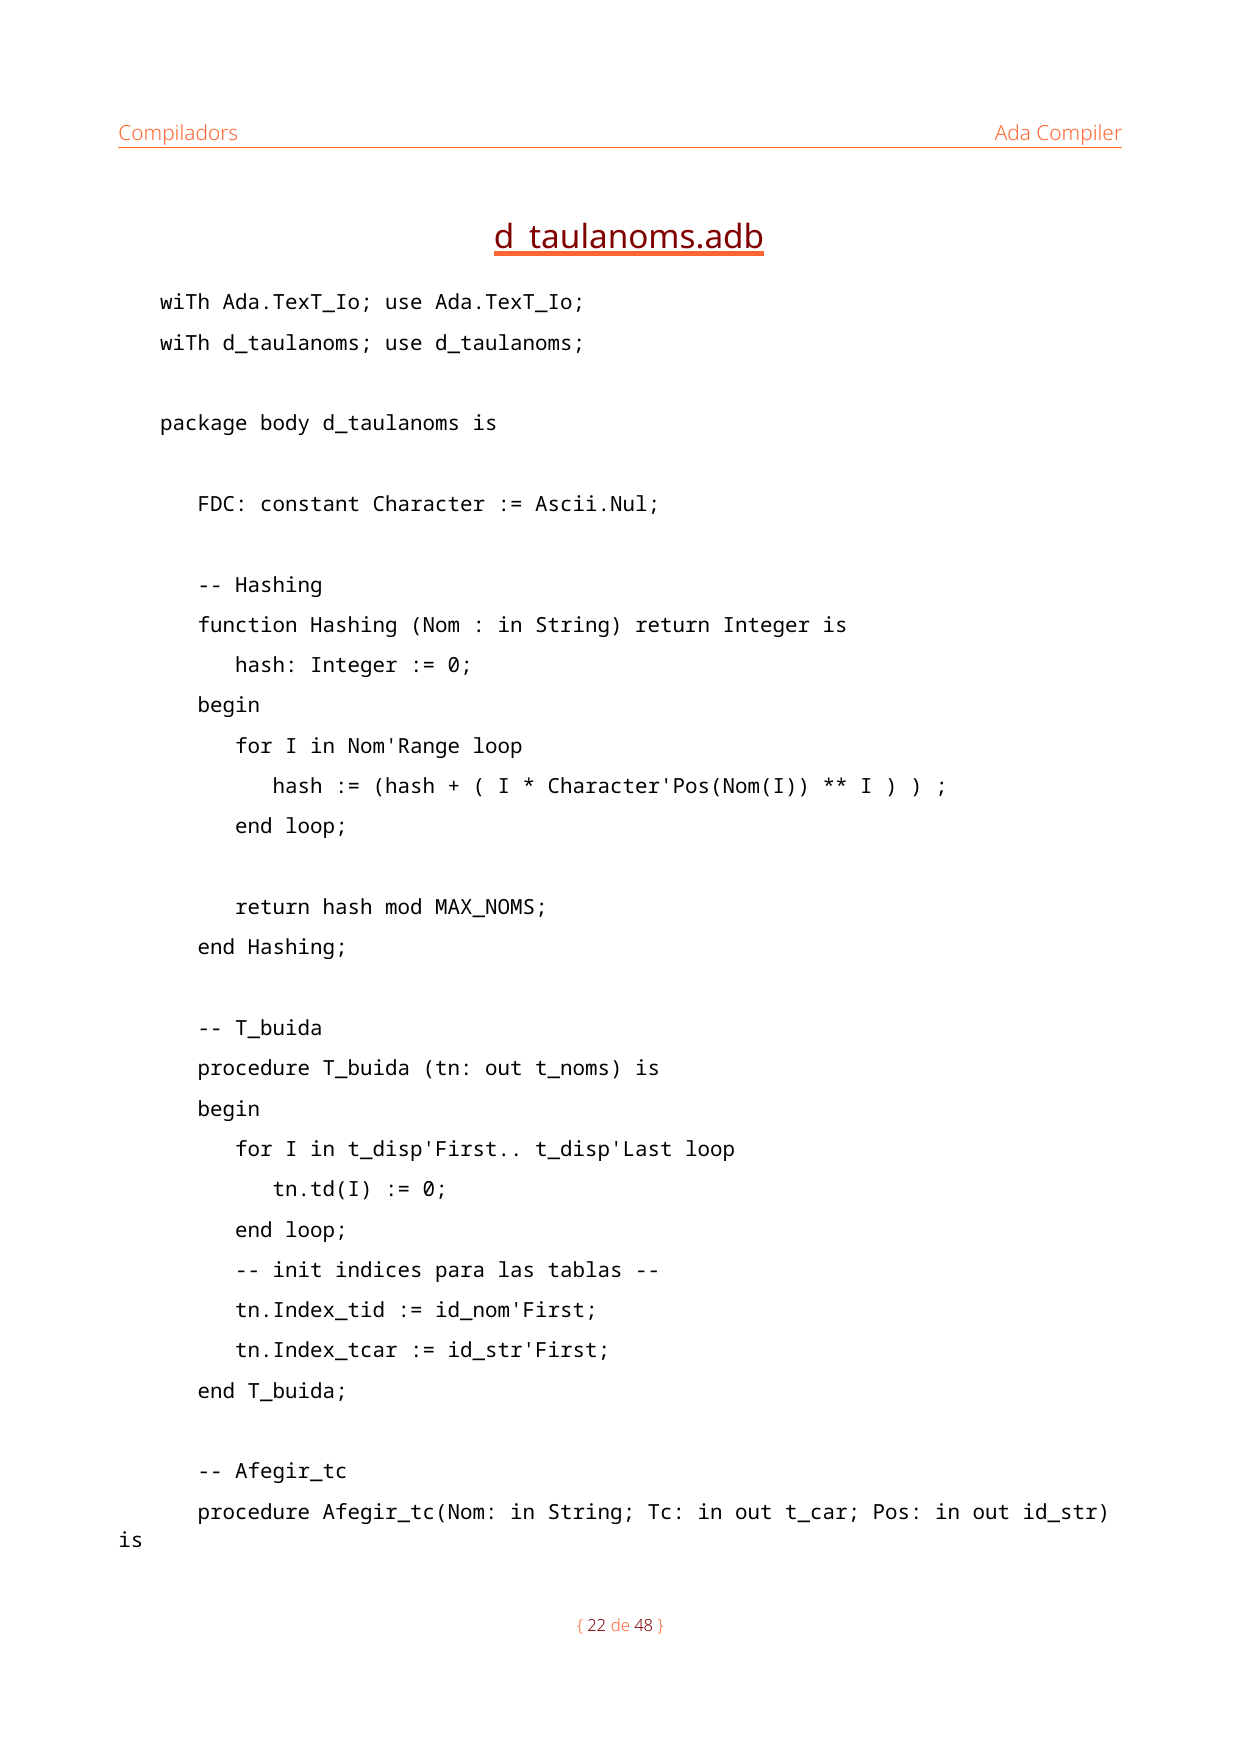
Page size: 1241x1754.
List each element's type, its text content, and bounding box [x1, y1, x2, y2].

text for I in t_disp'First.. t_disp'Last loop [118, 1134, 1122, 1162]
text end Hashing; [118, 932, 1122, 961]
text -- Hashing [118, 570, 1122, 598]
text begin [118, 691, 1122, 719]
text -- T_buida [118, 1013, 1122, 1042]
text end T_buida; [118, 1376, 1122, 1404]
text -- Afegir_tc [118, 1457, 1122, 1485]
text wiTh d_taulanoms; use d_taulanoms; [118, 328, 1122, 356]
text package body d_taulanoms is [118, 408, 1122, 437]
text end loop; [118, 1215, 1122, 1243]
text hash: Integer := 0; [118, 650, 1122, 679]
text function Hashing (Nom : in String) return Integer is [118, 610, 1122, 638]
text hash := (hash + ( I * Character'Pos(Nom(I)) ** I ) ) ; [118, 771, 1122, 800]
text wiTh Ada.TexT_Io; use Ada.TexT_Io; [118, 287, 1122, 316]
text end loop; [118, 812, 1122, 840]
text tn.Index_tcar := id_str'First; [118, 1336, 1122, 1364]
subtitle d_taulanoms.adb [136, 212, 1122, 258]
text for I in Nom'Range loop [118, 731, 1122, 759]
text -- init indices para las tablas -- [118, 1255, 1122, 1283]
text tn.Index_tid := id_nom'First; [118, 1295, 1122, 1324]
text procedure Afegir_tc(Nom: in String; Tc: in out t_car; Pos: in out id_str) is [118, 1497, 1122, 1554]
text tn.td(I) := 0; [118, 1174, 1122, 1203]
text FDC: constant Character := Ascii.Nul; [118, 489, 1122, 517]
text procedure T_buida (tn: out t_noms) is [118, 1053, 1122, 1082]
text begin [118, 1094, 1122, 1122]
text return hash mod MAX_NOMS; [118, 892, 1122, 921]
